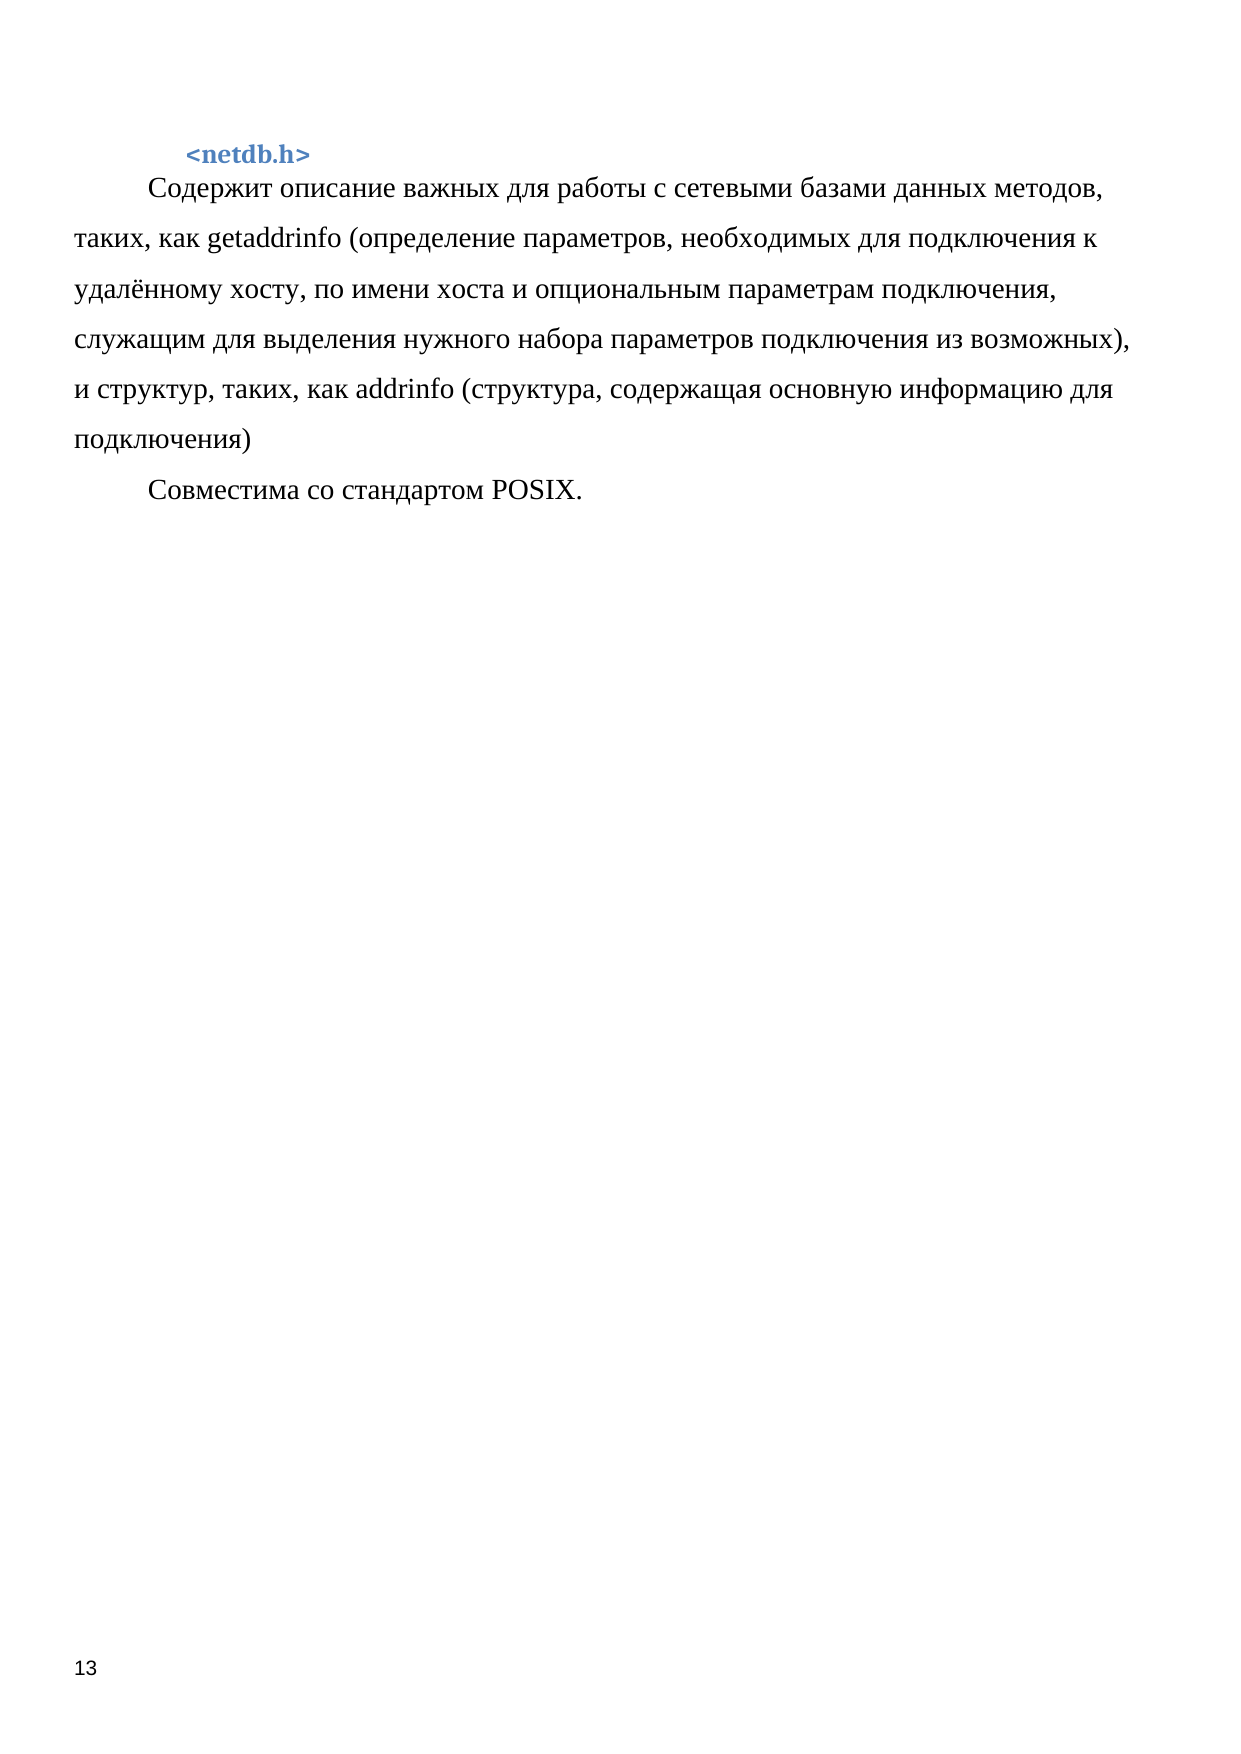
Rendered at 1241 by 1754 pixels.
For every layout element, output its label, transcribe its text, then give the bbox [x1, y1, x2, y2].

text Содержит описание важных для работы с сетевыми базами данных методов, таких, как getaddrinfo (определение параметров, необходимых для подключения к удалённому хосту, по имени хоста и опциональным параметрам подключения, служащим для выделения нужного набора параметров подключения из возможных), и структур, таких, как addrinfo (структура, содержащая основную информацию для подключения) [74, 170, 1152, 455]
subtitle <netdb.h> [185, 139, 1152, 170]
text Совместима со стандартом POSIX. [74, 472, 1152, 506]
